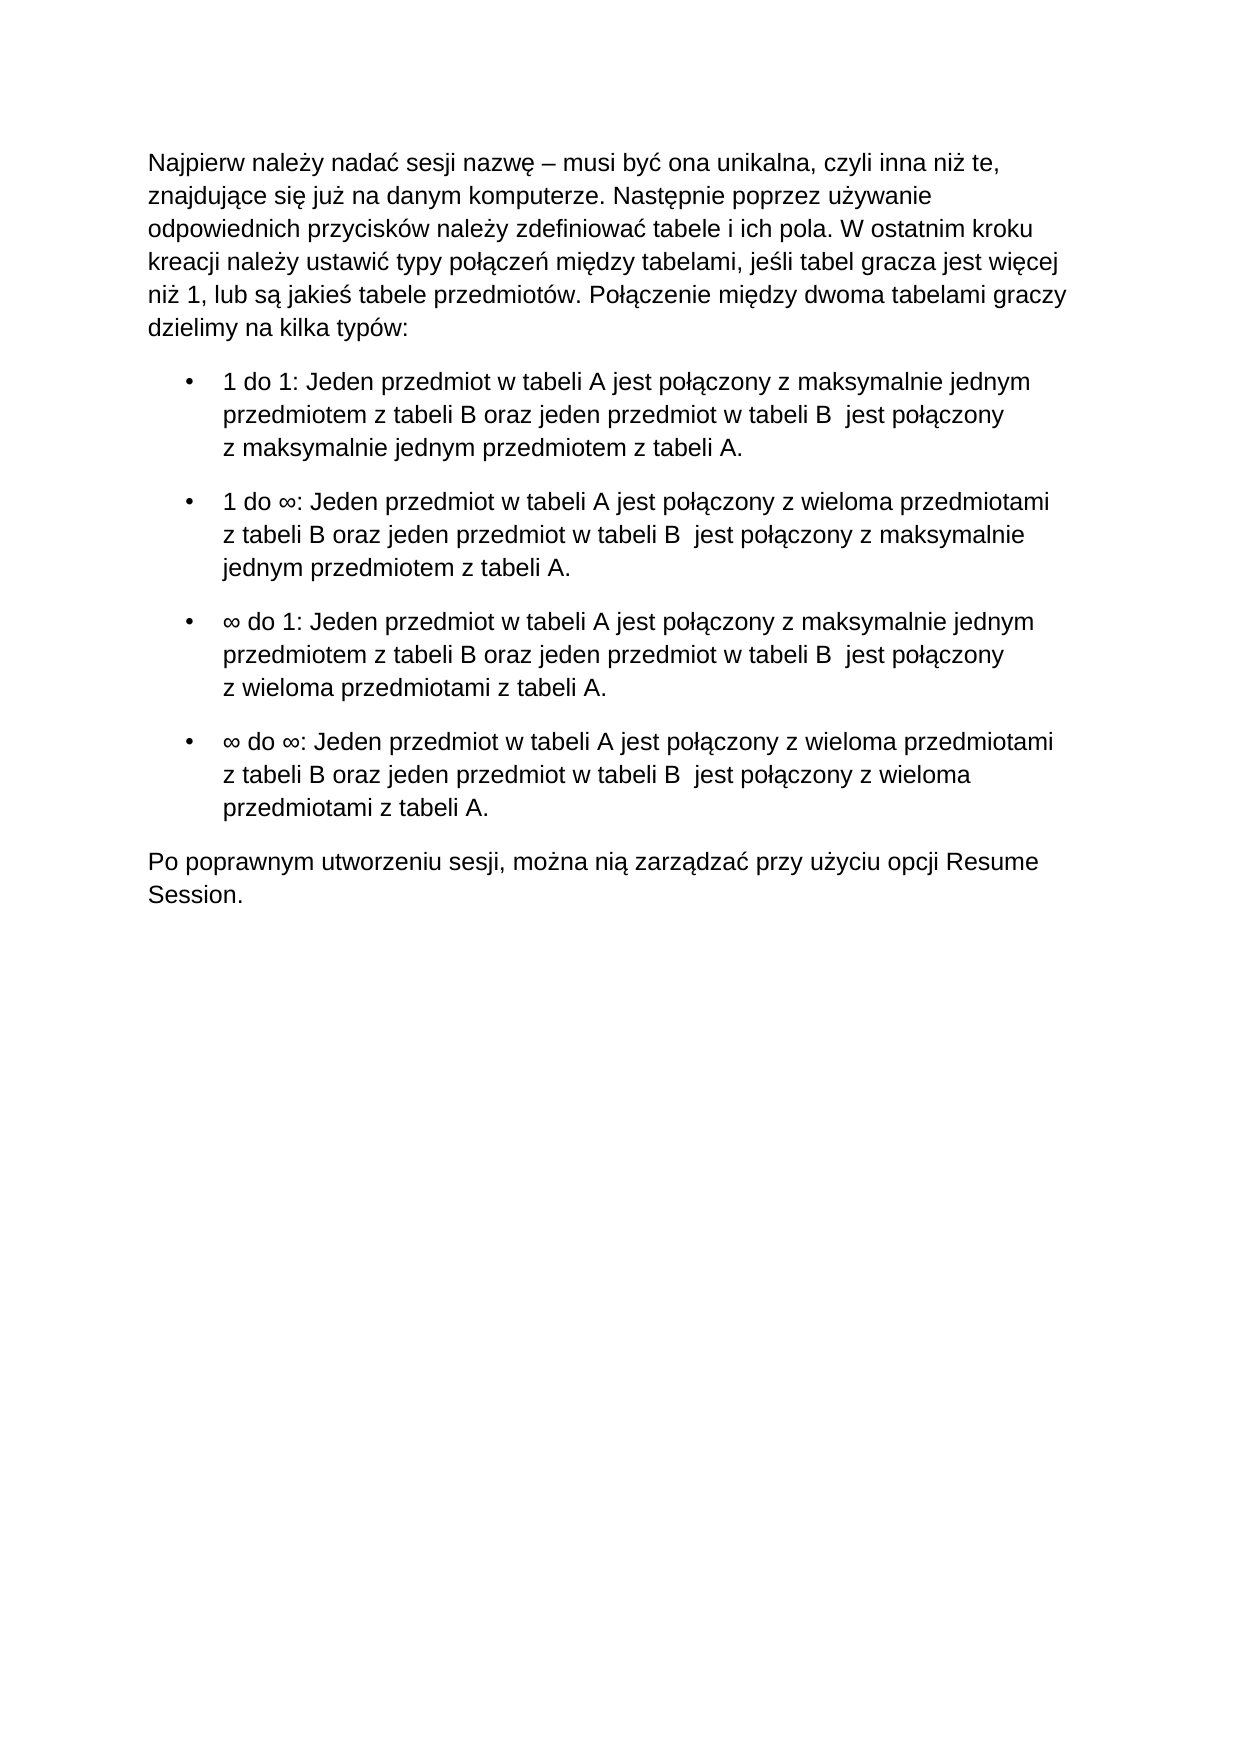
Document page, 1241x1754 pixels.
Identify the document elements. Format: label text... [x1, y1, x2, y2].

text Po poprawnym utworzeniu sesji, można nią zarządzać przy użyciu opcji Resume Session. [148, 847, 1093, 908]
list ∞ do 1: Jeden przedmiot w tabeli A jest połączony z maksymalnie jednym przedmiotem z tabeli B oraz jeden przedmiot w tabeli B jest połączony z wieloma przedmiotami z tabeli A. [185, 607, 1093, 701]
list 1 do 1: Jeden przedmiot w tabeli A jest połączony z maksymalnie jednym przedmiotem z tabeli B oraz jeden przedmiot w tabeli B jest połączony z maksymalnie jednym przedmiotem z tabeli A. [185, 367, 1093, 461]
list 1 do ∞: Jeden przedmiot w tabeli A jest połączony z wieloma przedmiotami z tabeli B oraz jeden przedmiot w tabeli B jest połączony z maksymalnie jednym przedmiotem z tabeli A. [185, 487, 1093, 581]
text Najpierw należy nadać sesji nazwę – musi być ona unikalna, czyli inna niż te, znajdujące się już na danym komputerze. Następnie poprzez używanie odpowiednich przycisków należy zdefiniować tabele i ich pola. W ostatnim kroku kreacji należy ustawić typy połączeń między tabelami, jeśli tabel gracza jest więcej niż 1, lub są jakieś tabele przedmiotów. Połączenie między dwoma tabelami graczy dzielimy na kilka typów: [148, 148, 1093, 341]
list ∞ do ∞: Jeden przedmiot w tabeli A jest połączony z wieloma przedmiotami z tabeli B oraz jeden przedmiot w tabeli B jest połączony z wieloma przedmiotami z tabeli A. [185, 727, 1093, 821]
